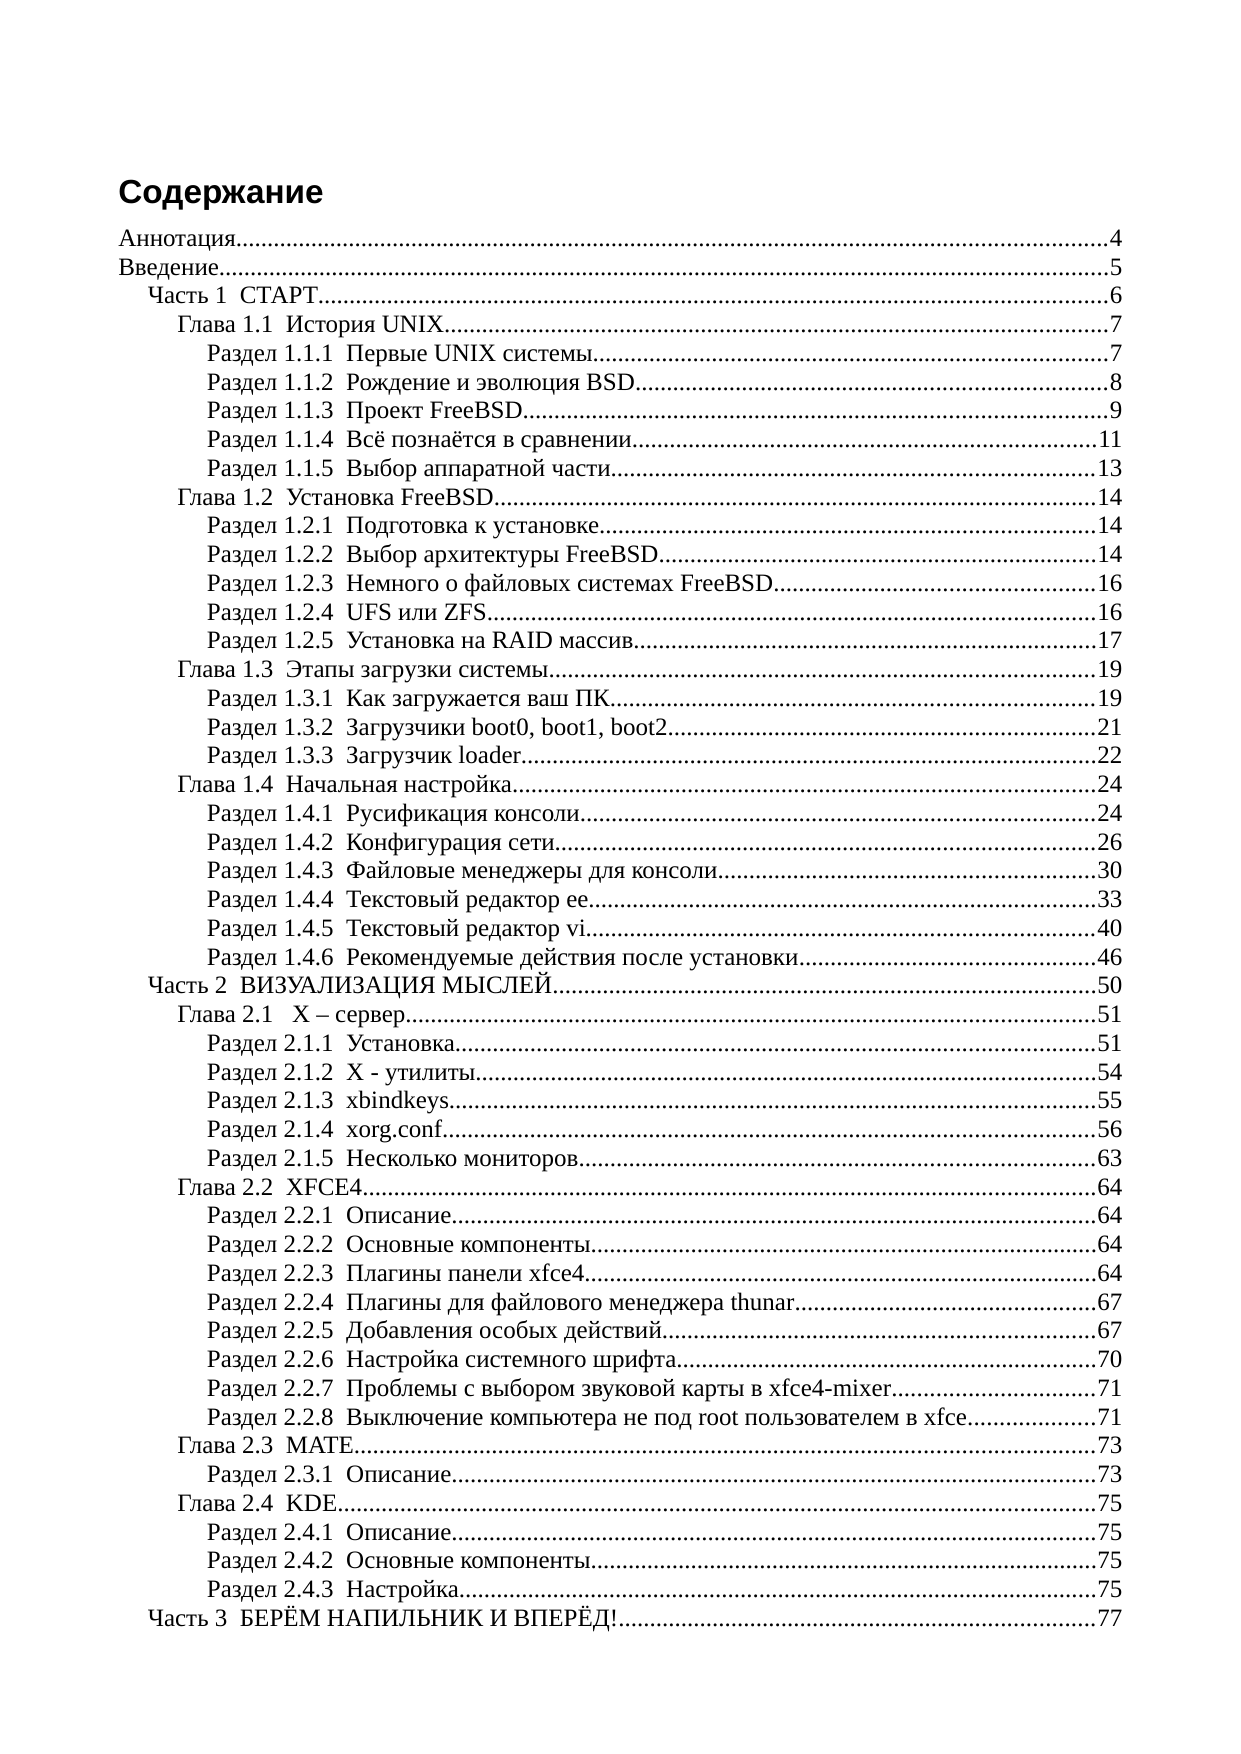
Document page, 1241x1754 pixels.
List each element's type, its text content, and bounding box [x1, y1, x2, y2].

text Раздел 2.2.3 Плагины панели xfce4 64 [207, 1258, 1122, 1287]
text Раздел 2.1.1 Установка 51 [207, 1028, 1122, 1057]
text Раздел 1.3.3 Загрузчик loader 22 [207, 740, 1122, 769]
text Раздел 1.3.1 Как загружается ваш ПК 19 [207, 683, 1122, 712]
text Раздел 2.1.3 xbindkeys 55 [207, 1085, 1122, 1114]
text Глава 2.3 MATE 73 [177, 1430, 1122, 1459]
text Раздел 1.2.2 Выбор архитектуры FreeBSD 14 [207, 539, 1122, 568]
text Глава 2.1 X – сервер 51 [177, 999, 1122, 1028]
text Раздел 1.2.3 Немного о файловых системах FreeBSD 16 [207, 568, 1122, 597]
text Раздел 2.1.2 X - утилиты 54 [207, 1057, 1122, 1085]
text Раздел 1.1.4 Всё познаётся в сравнении 11 [207, 424, 1122, 453]
text Раздел 2.2.7 Проблемы с выбором звуковой карты в xfce4-mixer 71 [207, 1373, 1122, 1402]
text Раздел 2.2.6 Настройка системного шрифта 70 [207, 1344, 1122, 1373]
text Раздел 1.2.5 Установка на RAID массив 17 [207, 625, 1122, 654]
text Раздел 1.2.1 Подготовка к установке 14 [207, 510, 1122, 539]
text Раздел 2.2.4 Плагины для файлового менеджера thunar 67 [207, 1287, 1122, 1315]
text Глава 1.2 Установка FreeBSD 14 [177, 482, 1122, 510]
text Раздел 2.3.1 Описание 73 [207, 1459, 1122, 1488]
text Раздел 2.4.1 Описание 75 [207, 1517, 1122, 1545]
text Раздел 1.1.1 Первые UNIX системы 7 [207, 338, 1122, 367]
text Раздел 1.4.4 Текстовый редактор ee 33 [207, 884, 1122, 913]
text Глава 2.4 KDE 75 [177, 1488, 1122, 1517]
text Раздел 2.2.2 Основные компоненты 64 [207, 1229, 1122, 1258]
text Раздел 1.4.5 Текстовый редактор vi 40 [207, 913, 1122, 942]
text Раздел 2.4.2 Основные компоненты 75 [207, 1545, 1122, 1574]
text Глава 1.1 История UNIX 7 [177, 309, 1122, 338]
text Раздел 2.2.5 Добавления особых действий 67 [207, 1315, 1122, 1344]
text Раздел 1.1.3 Проект FreeBSD 9 [207, 395, 1122, 424]
text Раздел 1.4.6 Рекомендуемые действия после установки 46 [207, 942, 1122, 970]
text Раздел 2.2.1 Описание 64 [207, 1200, 1122, 1229]
text Глава 2.2 XFCE4 64 [177, 1172, 1122, 1200]
subtitle Содержание [118, 172, 1122, 210]
text Раздел 2.1.5 Несколько мониторов 63 [207, 1143, 1122, 1172]
text Глава 1.3 Этапы загрузки системы 19 [177, 654, 1122, 683]
text Раздел 1.4.2 Конфигурация сети 26 [207, 827, 1122, 855]
text Раздел 1.4.1 Русификация консоли 24 [207, 798, 1122, 827]
text Раздел 1.2.4 UFS или ZFS 16 [207, 597, 1122, 625]
text Раздел 1.4.3 Файловые менеджеры для консоли 30 [207, 855, 1122, 884]
text Глава 1.4 Начальная настройка 24 [177, 769, 1122, 798]
text Раздел 2.2.8 Выключение компьютера не под root пользователем в xfce 71 [207, 1402, 1122, 1430]
text Раздел 2.1.4 xorg.conf 56 [207, 1114, 1122, 1143]
text Раздел 1.1.2 Рождение и эволюция BSD 8 [207, 367, 1122, 395]
text Часть 2 ВИЗУАЛИЗАЦИЯ МЫСЛЕЙ 50 [148, 970, 1122, 999]
text Аннотация 4 [118, 223, 1122, 252]
text Раздел 1.3.2 Загрузчики boot0, boot1, boot2 21 [207, 712, 1122, 740]
text Часть 3 БЕРЁМ НАПИЛЬНИК И ВПЕРЁД! 77 [148, 1603, 1122, 1632]
text Часть 1 СТАРТ 6 [148, 280, 1122, 309]
text Раздел 2.4.3 Настройка 75 [207, 1574, 1122, 1603]
text Введение 5 [118, 252, 1122, 280]
text Раздел 1.1.5 Выбор аппаратной части 13 [207, 453, 1122, 482]
